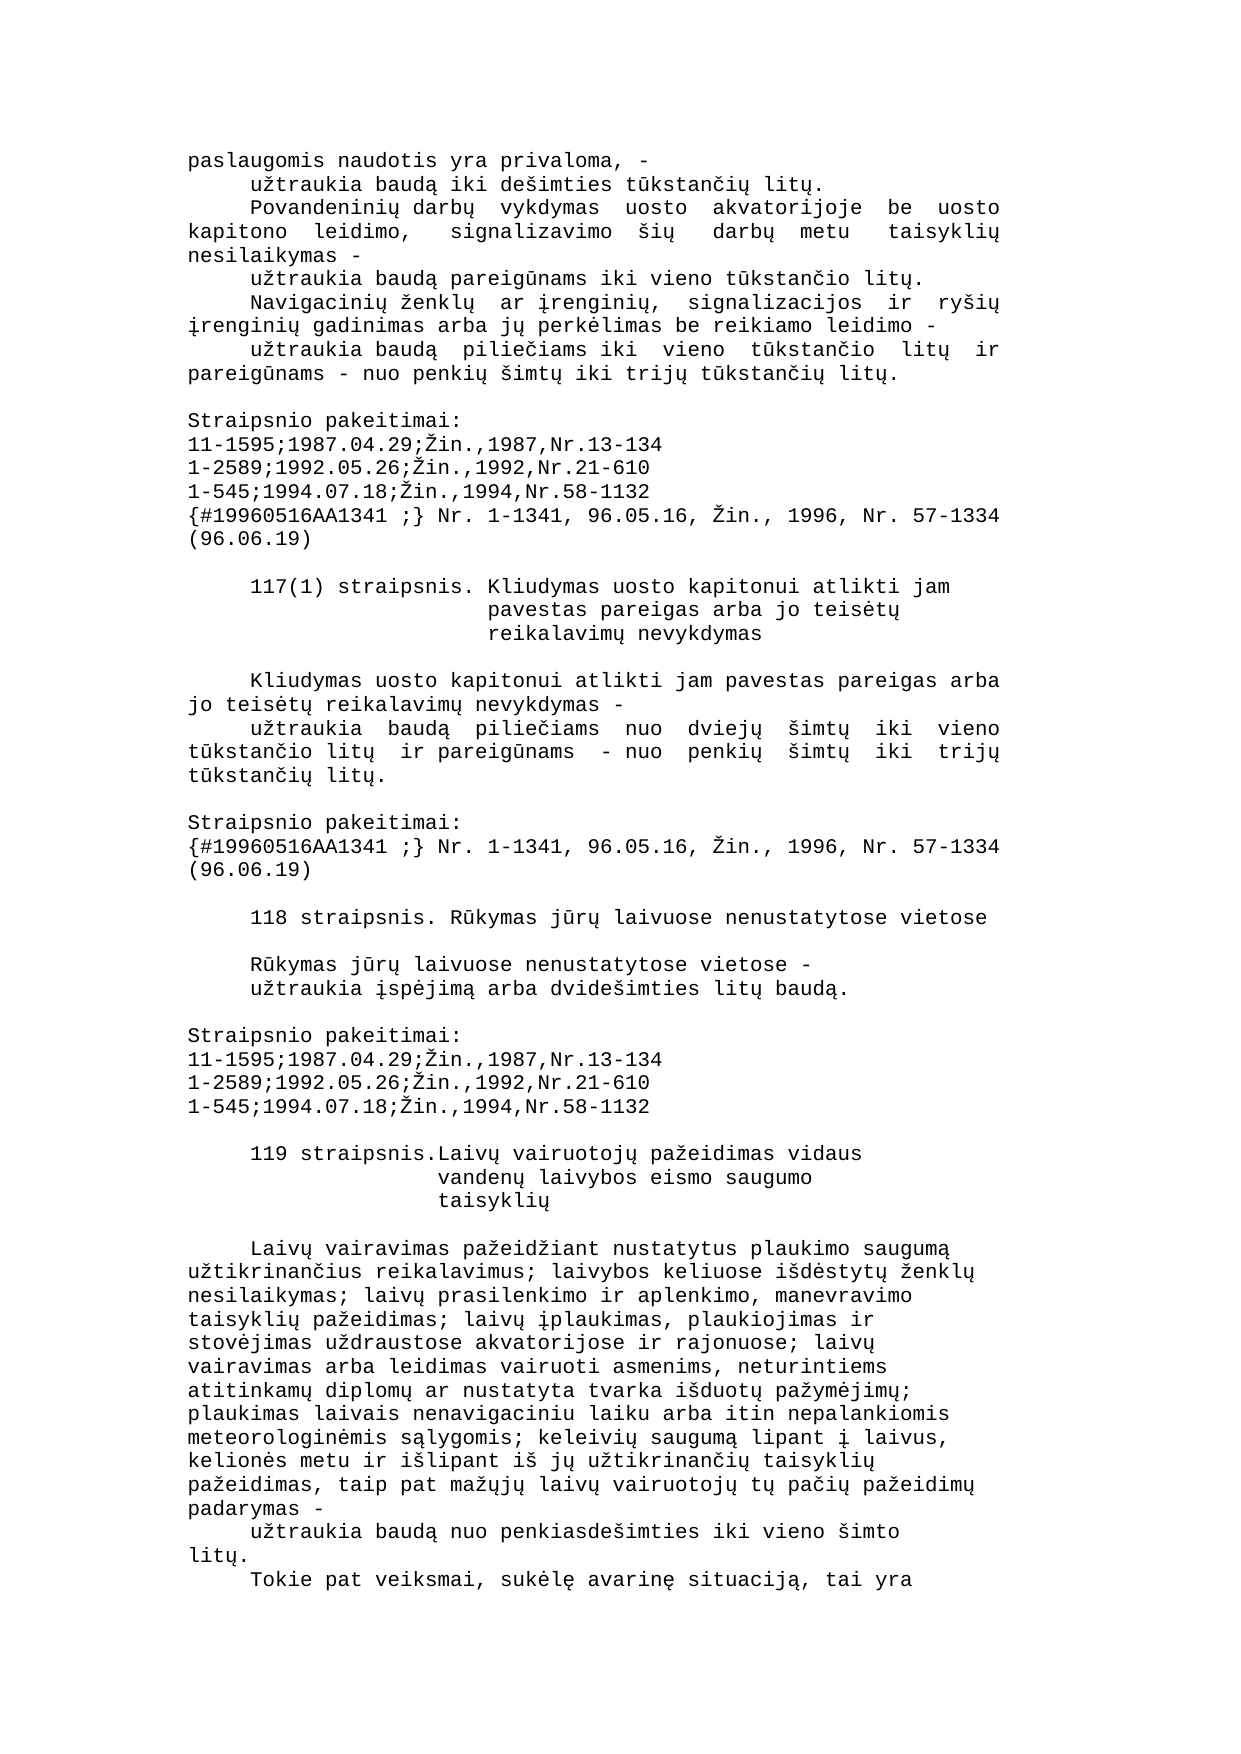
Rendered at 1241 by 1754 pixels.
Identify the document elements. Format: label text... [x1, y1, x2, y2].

text užtraukia įspėjimą arba dvidešimties litų baudą. [187, 978, 1053, 1001]
text pavestas pareigas arba jo teisėtų [187, 599, 1053, 623]
text 1-545;1994.07.18;Žin.,1994,Nr.58-1132 [187, 481, 1053, 505]
text Laivų vairavimas pažeidžiant nustatytus plaukimo saugumą [187, 1238, 1053, 1261]
text nesilaikymas; laivų prasilenkimo ir aplenkimo, manevravimo [187, 1285, 1053, 1309]
text {#19960516AA1341 ;} Nr. 1-1341, 96.05.16, Žin., 1996, Nr. 57-1334 (96.06.19) [187, 505, 1053, 552]
text tūkstančių litų. [187, 765, 1053, 788]
text Straipsnio pakeitimai: [187, 410, 1053, 434]
text Povandeninių darbų vykdymas uosto akvatorijoje be uosto [187, 197, 1053, 221]
text vandenų laivybos eismo saugumo [187, 1167, 1053, 1190]
text kelionės metu ir išlipant iš jų užtikrinančių taisyklių [187, 1451, 1053, 1474]
text Rūkymas jūrų laivuose nenustatytose vietose - [187, 954, 1053, 978]
text vairavimas arba leidimas vairuoti asmenims, neturintiems [187, 1356, 1053, 1379]
text tūkstančio litų ir pareigūnams - nuo penkių šimtų iki trijų [187, 741, 1053, 765]
text Straipsnio pakeitimai: [187, 812, 1053, 836]
text kapitono leidimo, signalizavimo šių darbų metu taisyklių [187, 221, 1053, 244]
text užtikrinančius reikalavimus; laivybos keliuose išdėstytų ženklų [187, 1261, 1053, 1285]
text Tokie pat veiksmai, sukėlę avarinę situaciją, tai yra [187, 1569, 1053, 1592]
text litų. [187, 1545, 1053, 1569]
text užtraukia baudą pareigūnams iki vieno tūkstančio litų. [187, 268, 1053, 292]
text Straipsnio pakeitimai: [187, 1025, 1053, 1048]
text užtraukia baudą piliečiams nuo dviejų šimtų iki vieno [187, 717, 1053, 741]
text {#19960516AA1341 ;} Nr. 1-1341, 96.05.16, Žin., 1996, Nr. 57-1334 (96.06.19) [187, 836, 1053, 883]
text jo teisėtų reikalavimų nevykdymas - [187, 694, 1053, 717]
text pažeidimas, taip pat mažųjų laivų vairuotojų tų pačių pažeidimų [187, 1474, 1053, 1498]
text taisyklių [187, 1190, 1053, 1214]
text pareigūnams - nuo penkių šimtų iki trijų tūkstančių litų. [187, 363, 1053, 386]
text stovėjimas uždraustose akvatorijose ir rajonuose; laivų [187, 1332, 1053, 1356]
text nesilaikymas - [187, 244, 1053, 268]
text plaukimas laivais nenavigaciniu laiku arba itin nepalankiomis [187, 1403, 1053, 1427]
text 11-1595;1987.04.29;Žin.,1987,Nr.13-134 [187, 1048, 1053, 1072]
text Navigacinių ženklų ar įrenginių, signalizacijos ir ryšių [187, 292, 1053, 316]
text 118 straipsnis. Rūkymas jūrų laivuose nenustatytose vietose [187, 907, 1053, 930]
text padarymas - [187, 1498, 1053, 1521]
text užtraukia baudą iki dešimties tūkstančių litų. [187, 174, 1053, 197]
text 1-545;1994.07.18;Žin.,1994,Nr.58-1132 [187, 1096, 1053, 1119]
text atitinkamų diplomų ar nustatyta tvarka išduotų pažymėjimų; [187, 1379, 1053, 1403]
text užtraukia baudą nuo penkiasdešimties iki vieno šimto [187, 1521, 1053, 1545]
text Kliudymas uosto kapitonui atlikti jam pavestas pareigas arba [187, 670, 1053, 694]
text 117(1) straipsnis. Kliudymas uosto kapitonui atlikti jam [187, 576, 1053, 599]
text įrenginių gadinimas arba jų perkėlimas be reikiamo leidimo - [187, 316, 1053, 339]
text meteorologinėmis sąlygomis; keleivių saugumą lipant į laivus, [187, 1427, 1053, 1451]
text paslaugomis naudotis yra privaloma, - [187, 150, 1053, 174]
text 119 straipsnis.Laivų vairuotojų pažeidimas vidaus [187, 1143, 1053, 1167]
text taisyklių pažeidimas; laivų įplaukimas, plaukiojimas ir [187, 1309, 1053, 1332]
text reikalavimų nevykdymas [187, 623, 1053, 647]
text 11-1595;1987.04.29;Žin.,1987,Nr.13-134 [187, 434, 1053, 457]
text 1-2589;1992.05.26;Žin.,1992,Nr.21-610 [187, 457, 1053, 481]
text 1-2589;1992.05.26;Žin.,1992,Nr.21-610 [187, 1072, 1053, 1096]
text užtraukia baudą piliečiams iki vieno tūkstančio litų ir [187, 339, 1053, 363]
